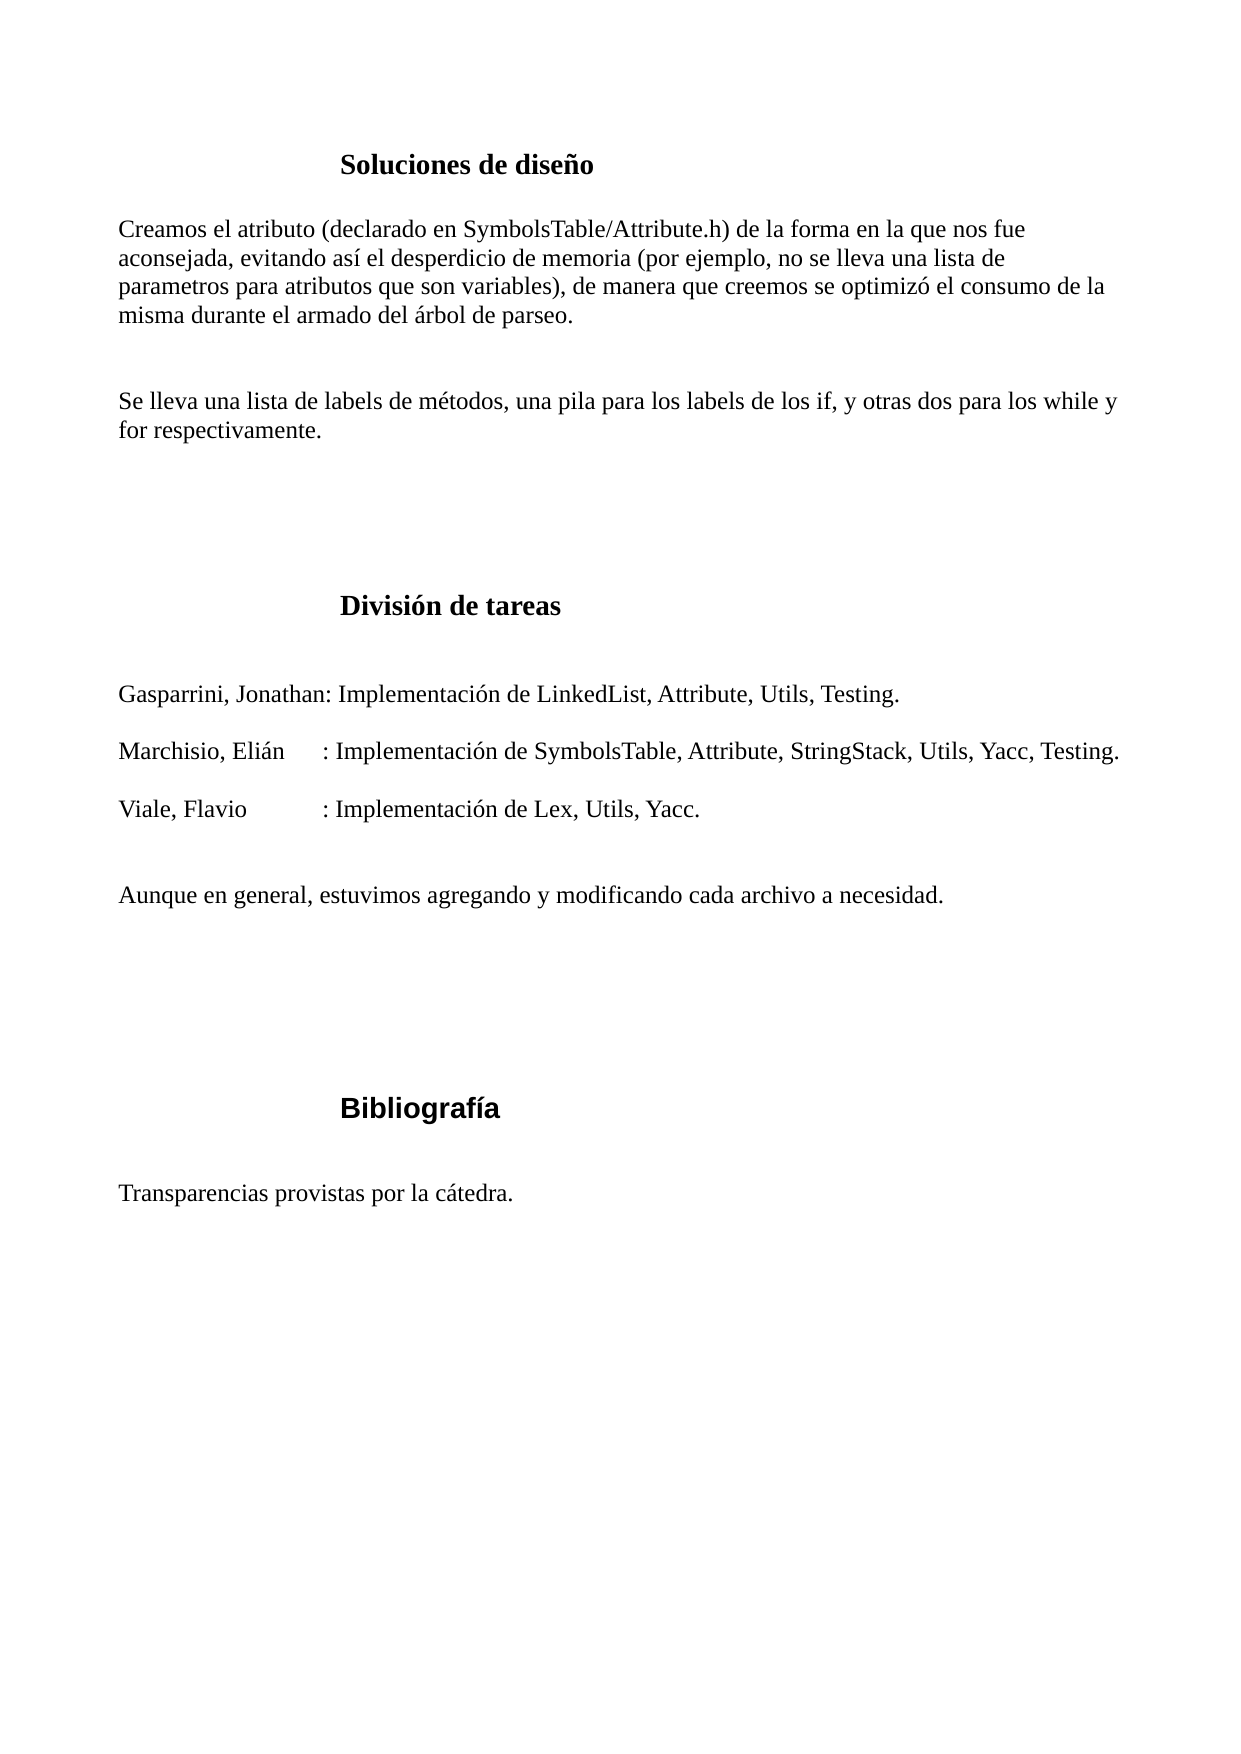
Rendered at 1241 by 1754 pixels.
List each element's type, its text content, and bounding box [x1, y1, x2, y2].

subtitle Bibliografía [118, 1091, 1122, 1124]
text Soluciones de diseño [118, 147, 1122, 180]
text Gasparrini, Jonathan: Implementación de LinkedList, Attribute, Utils, Testing. [118, 679, 1122, 707]
text Creamos el atributo (declarado en SymbolsTable/Attribute.h) de la forma en la que nos fue aconsejada, evitando así el desperdicio de memoria (por ejemplo, no se lleva una lista de parametros para atributos que son variables), de manera que creemos se optimizó el consumo de la misma durante el armado del árbol de parseo. [118, 214, 1122, 329]
text Aunque en general, estuvimos agregando y modificando cada archivo a necesidad. [118, 880, 1122, 909]
text Viale, Flavio : Implementación de Lex, Utils, Yacc. [118, 794, 1122, 822]
text Se lleva una lista de labels de métodos, una pila para los labels de los if, y otras dos para los while y for respectivamente. [118, 386, 1122, 444]
text Marchisio, Elián : Implementación de SymbolsTable, Attribute, StringStack, Utils, Yacc, Testing. [118, 736, 1122, 765]
text División de tareas [118, 588, 1122, 621]
text Transparencias provistas por la cátedra. [118, 1178, 1122, 1207]
